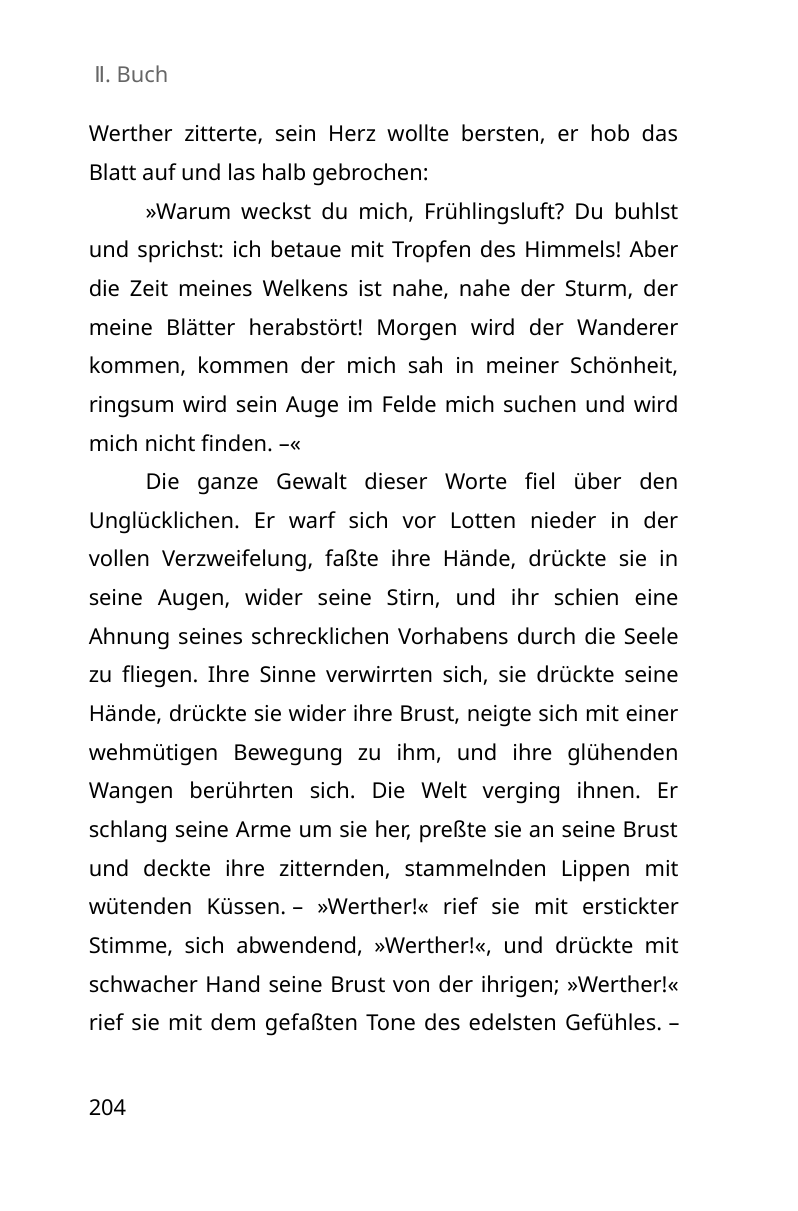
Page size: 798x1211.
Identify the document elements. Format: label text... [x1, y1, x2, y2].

text Werther zitterte, sein Herz wollte bersten, er hob das Blatt auf und las halb gebrochen: [88, 118, 679, 187]
text »Warum weckst du mich, Frühlingsluft? Du buhlst und sprichst: ich betaue mit Tropfen des Himmels! Aber die Zeit meines Welkens ist nahe, nahe der Sturm, der meine Blätter herabstört! Morgen wird der Wanderer kommen, kommen der mich sah in meiner Schönheit, ringsum wird sein Auge im Felde mich suchen und wird mich nicht finden. –« [88, 196, 679, 457]
text Die ganze Gewalt dieser Worte fiel über den Unglücklichen. Er warf sich vor Lotten nieder in der vollen Verzweifelung, faßte ihre Hände, drückte sie in seine Augen, wider seine Stirn, und ihr schien eine Ahnung seines schrecklichen Vorhabens durch die Seele zu fliegen. Ihre Sinne verwirrten sich, sie drückte seine Hände, drückte sie wider ihre Brust, neigte sich mit einer wehmütigen Bewegung zu ihm, und ihre glühenden Wangen berührten sich. Die Welt verging ihnen. Er schlang seine Arme um sie her, preßte sie an seine Brust und deckte ihre zitternden, stammelnden Lippen mit wütenden Küssen. – »Werther!« rief sie mit erstickter Stimme, sich abwendend, »Werther!«, und drückte mit schwacher Hand seine Brust von der ihrigen; »Werther!« rief sie mit dem gefaßten Tone des edelsten Gefühles. – [88, 466, 679, 1037]
